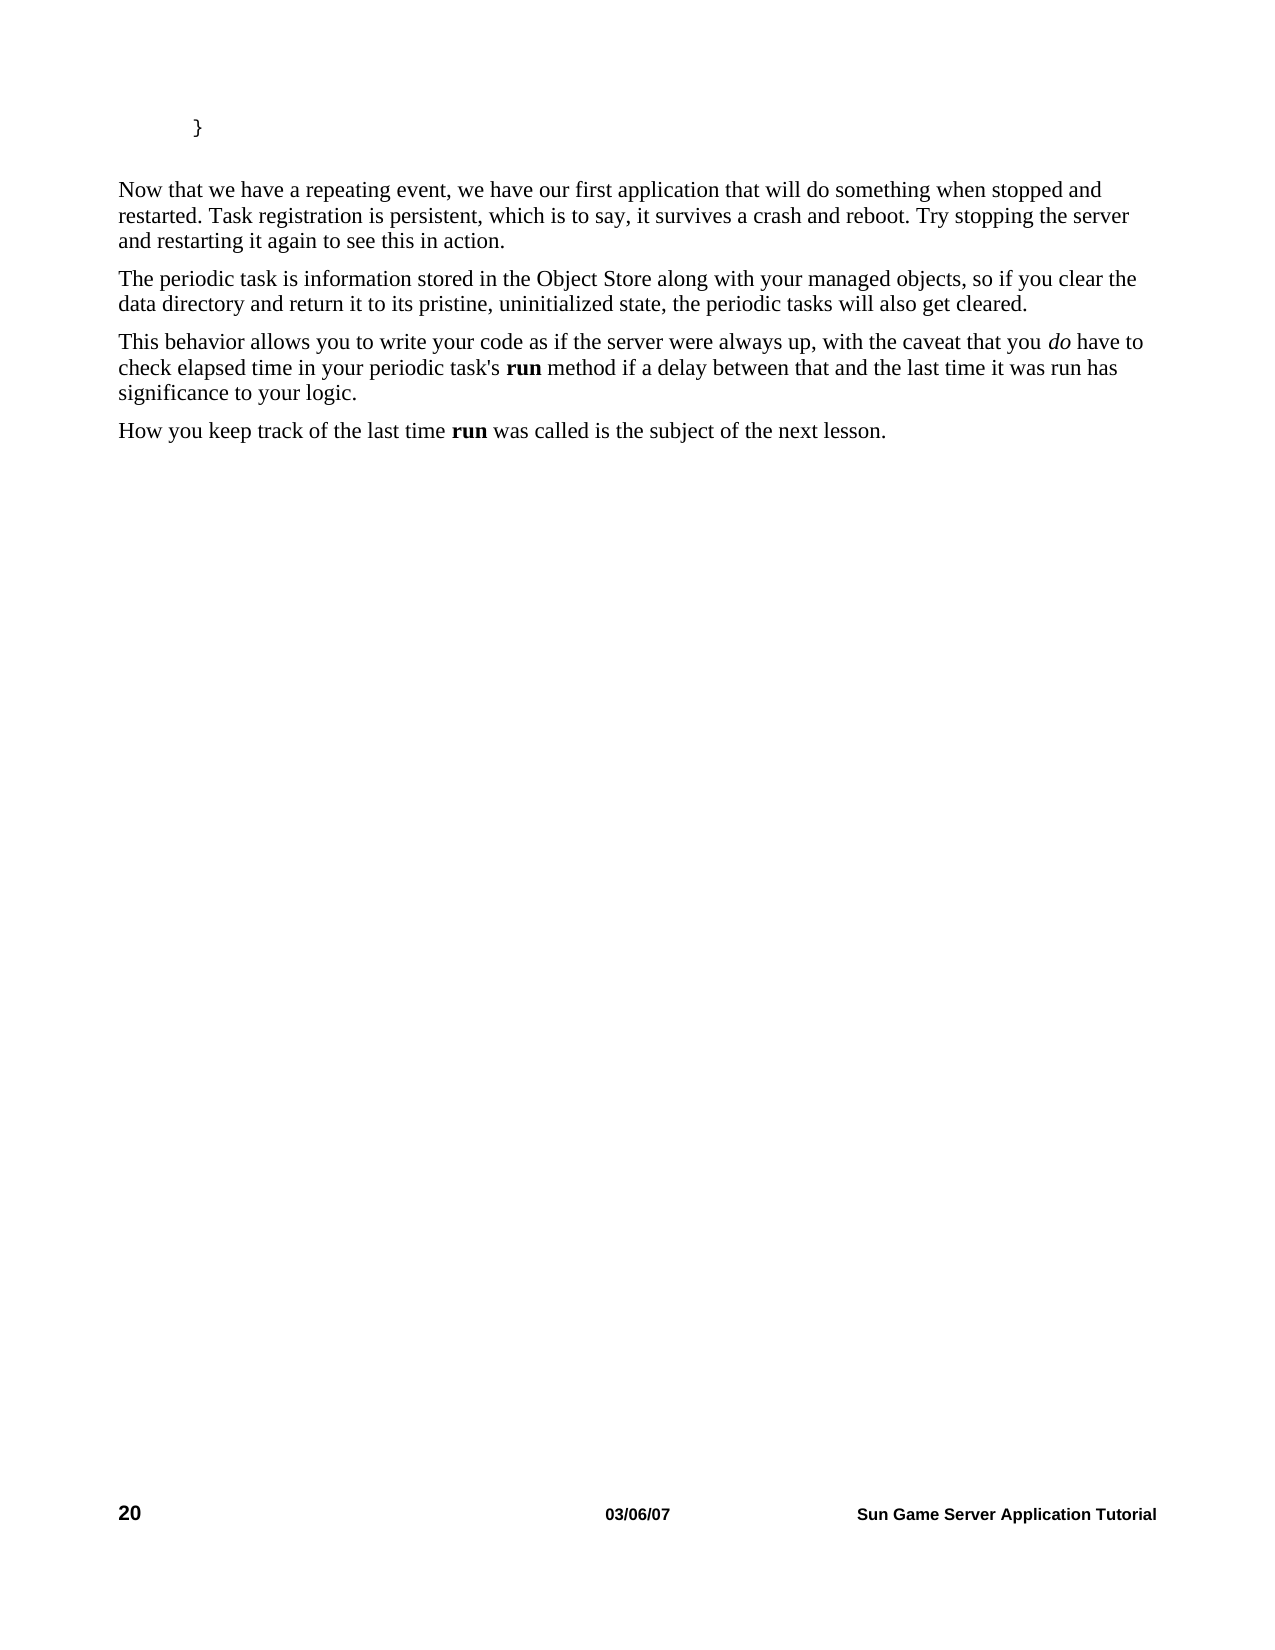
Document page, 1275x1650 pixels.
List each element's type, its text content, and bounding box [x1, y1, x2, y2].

text } [192, 118, 1098, 139]
text How you keep track of the last time run was called is the subject of the next lesson. [118, 418, 1157, 443]
text The periodic task is information stored in the Object Store along with your managed objects, so if you clear the data directory and return it to its pristine, uninitialized state, the periodic tasks will also get cleared. [118, 266, 1157, 317]
text This behavior allows you to write your code as if the server were always up, with the caveat that you do have to check elapsed time in your periodic task's run method if a delay between that and the last time it was run has significance to your logic. [118, 329, 1157, 406]
text Now that we have a repeating event, we have our first application that will do something when stopped and restarted. Task registration is persistent, which is to say, it survives a crash and reboot. Try stopping the server and restarting it again to see this in action. [118, 177, 1157, 253]
